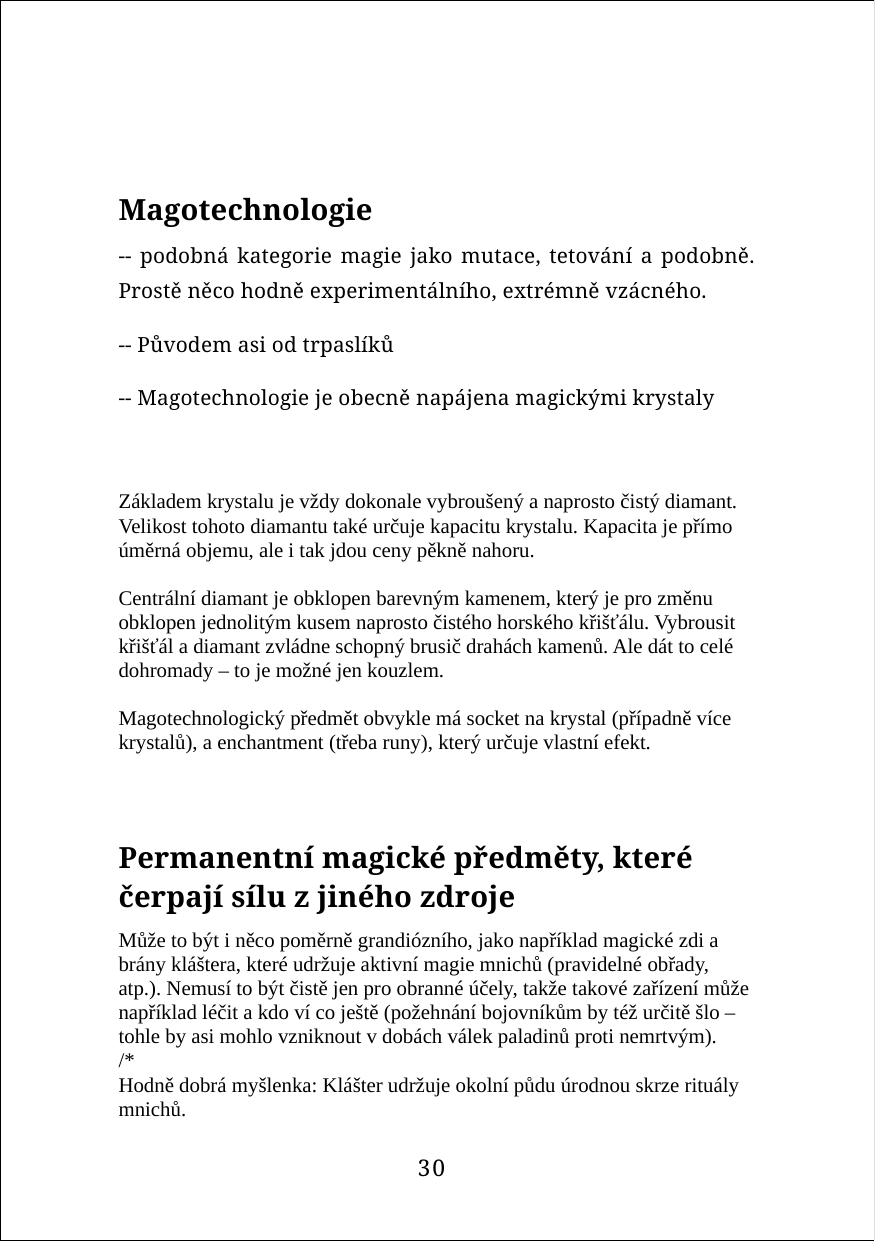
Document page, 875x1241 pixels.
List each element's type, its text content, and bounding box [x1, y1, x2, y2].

subtitle Permanentní magické předměty, které čerpají sílu z jiného zdroje [118, 837, 756, 916]
text Základem krystalu je vždy dokonale vybroušený a naprosto čistý diamant. Velikost tohoto diamantu také určuje kapacitu krystalu. Kapacita je přímo úměrná objemu, ale i tak jdou ceny pěkně nahoru. [118, 489, 756, 562]
text Hodně dobrá myšlenka: Klášter udržuje okolní půdu úrodnou skrze rituály mnichů. [118, 1072, 756, 1121]
text Centrální diamant je obklopen barevným kamenem, který je pro změnu obklopen jednolitým kusem naprosto čistého horského křišťálu. Vybrousit křišťál a diamant zvládne schopný brusič drahách kamenů. Ale dát to celé dohromady – to je možné jen kouzlem. [118, 586, 756, 682]
text -- podobná kategorie magie jako mutace, tetování a podobně. Prostě něco hodně experimentálního, extrémně vzácného. [118, 241, 756, 305]
text /* [118, 1048, 756, 1072]
text -- Magotechnologie je obecně napájena magickými krystaly [118, 383, 756, 411]
text Může to být i něco poměrně grandiózního, jako například magické zdi a brány kláštera, které udržuje aktivní magie mnichů (pravidelné obřady, atp.). Nemusí to být čistě jen pro obranné účely, takže takové zařízení může například léčit a kdo ví co ještě (požehnání bojovníkům by též určitě šlo – tohle by asi mohlo vzniknout v dobách válek paladinů proti nemrtvým). [118, 928, 756, 1048]
text Magotechnologický předmět obvykle má socket na krystal (případně více krystalů), a enchantment (třeba runy), který určuje vlastní efekt. [118, 706, 756, 754]
subtitle Magotechnologie [118, 189, 756, 229]
text -- Původem asi od trpaslíků [118, 330, 756, 358]
